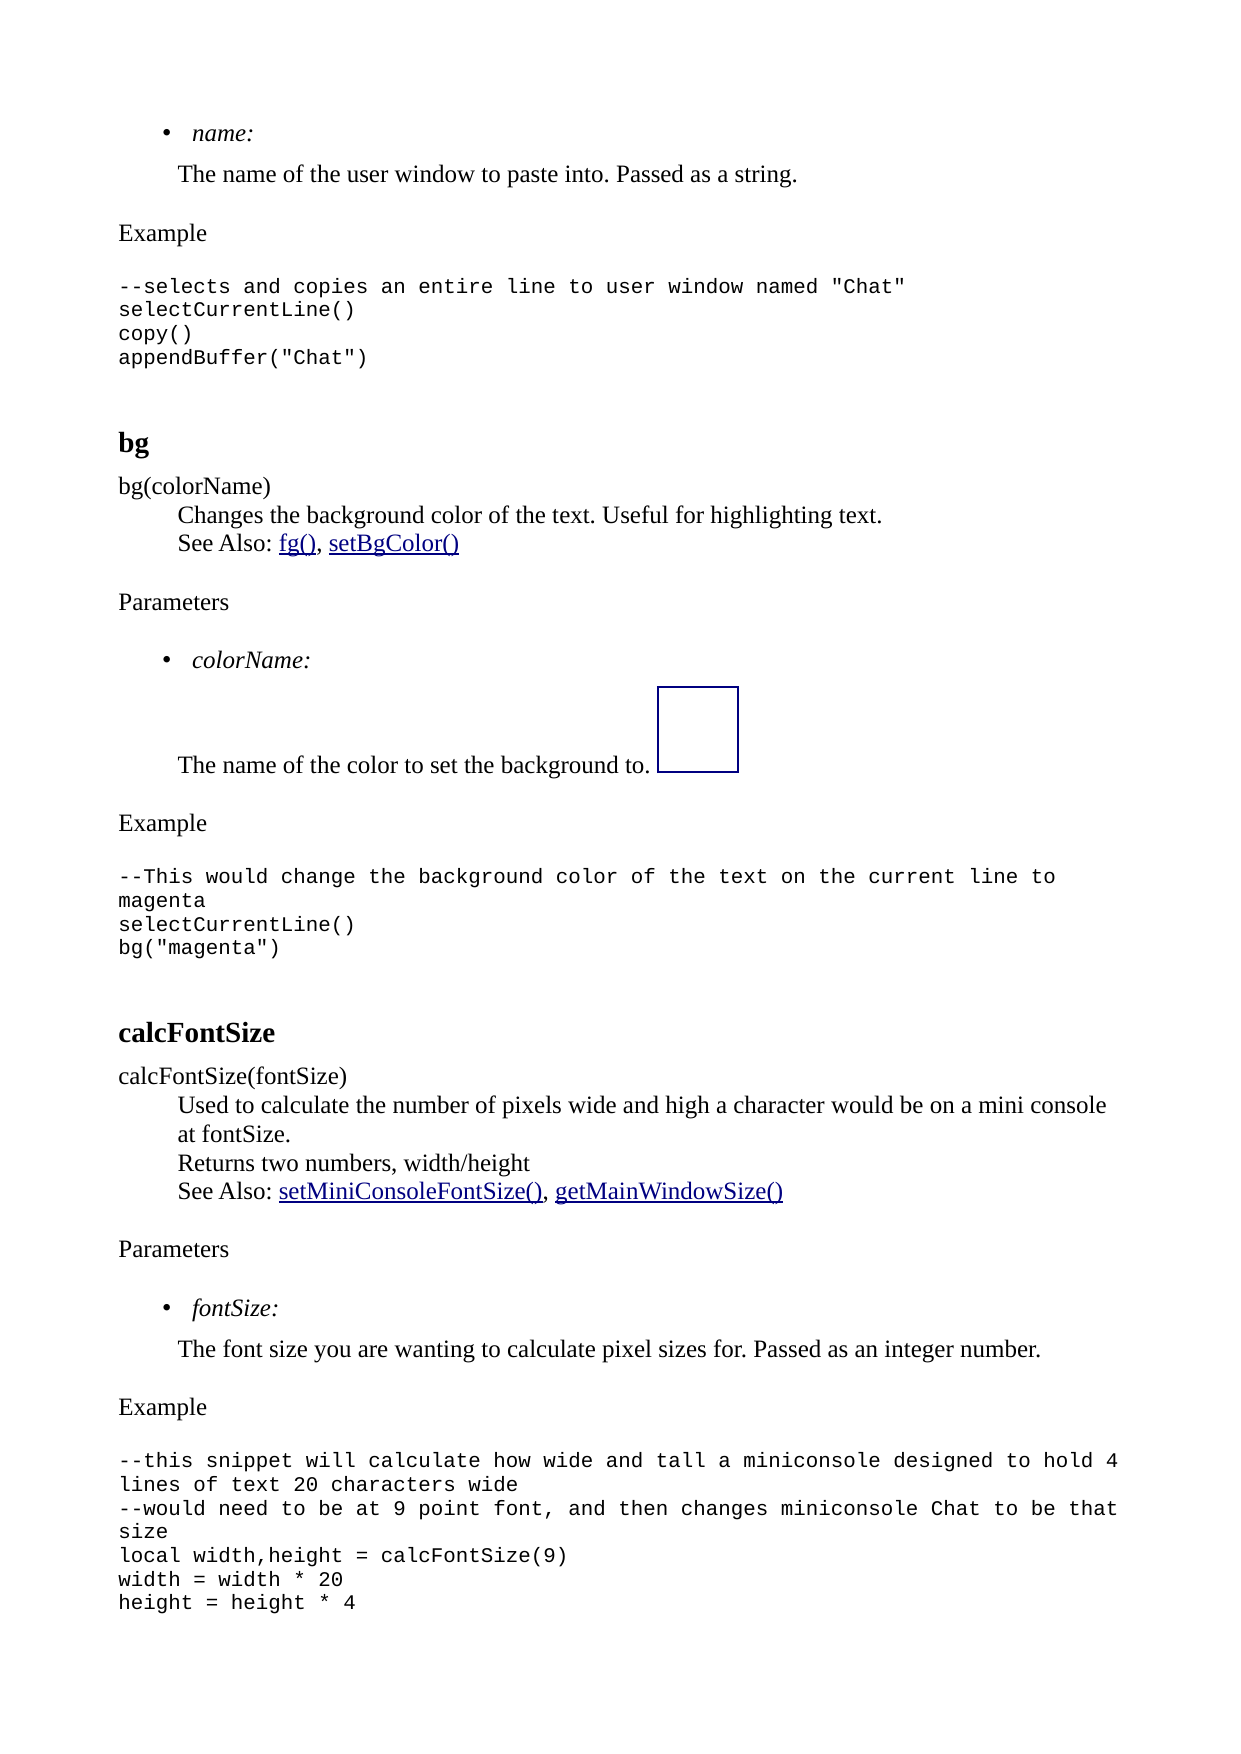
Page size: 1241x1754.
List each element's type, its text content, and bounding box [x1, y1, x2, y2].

list Used to calculate the number of pixels wide and high a character would be on a mini console at fontSize. [177, 1090, 1122, 1148]
list Changes the background color of the text. Useful for highlighting text. [177, 500, 1122, 528]
list fontSize: [162, 1293, 1122, 1322]
list See Also: setMiniConsoleFontSize(), getMainWindowSize() [177, 1176, 1122, 1205]
text local width,height = calcFontSize(9) [118, 1545, 1122, 1569]
subtitle calcFontSize(fontSize) [118, 1061, 1122, 1090]
text selectCurrentLine() [118, 299, 1122, 323]
subtitle calcFontSize [118, 1015, 1122, 1049]
subtitle bg(colorName) [118, 471, 1122, 500]
subtitle bg [118, 425, 1122, 458]
text --selects and copies an entire line to user window named "Chat" [118, 276, 1122, 299]
text appendBuffer("Chat") [118, 347, 1122, 370]
subtitle Parameters [118, 1234, 1122, 1263]
text bg("magenta") [118, 937, 1122, 961]
list The name of the color to set the background to. [177, 686, 1122, 778]
list The name of the user window to paste into. Passed as a string. [177, 159, 1122, 188]
subtitle Example [118, 808, 1122, 837]
list Returns two numbers, width/height [177, 1148, 1122, 1176]
text copy() [118, 323, 1122, 347]
list See Also: fg(), setBgColor() [177, 528, 1122, 557]
text --This would change the background color of the text on the current line to magenta [118, 866, 1122, 913]
list The font size you are wanting to calculate pixel sizes for. Passed as an integer number. [177, 1334, 1122, 1363]
text --would need to be at 9 point font, and then changes miniconsole Chat to be that size [118, 1498, 1122, 1545]
list name: [162, 118, 1122, 147]
list colorName: [162, 645, 1122, 674]
subtitle Parameters [118, 587, 1122, 615]
text --this snippet will calculate how wide and tall a miniconsole designed to hold 4 lines of text 20 characters wide [118, 1451, 1122, 1498]
text width = width * 20 [118, 1569, 1122, 1592]
subtitle Example [118, 1392, 1122, 1421]
subtitle Example [118, 218, 1122, 246]
text selectCurrentLine() [118, 913, 1122, 937]
text height = height * 4 [118, 1592, 1122, 1616]
